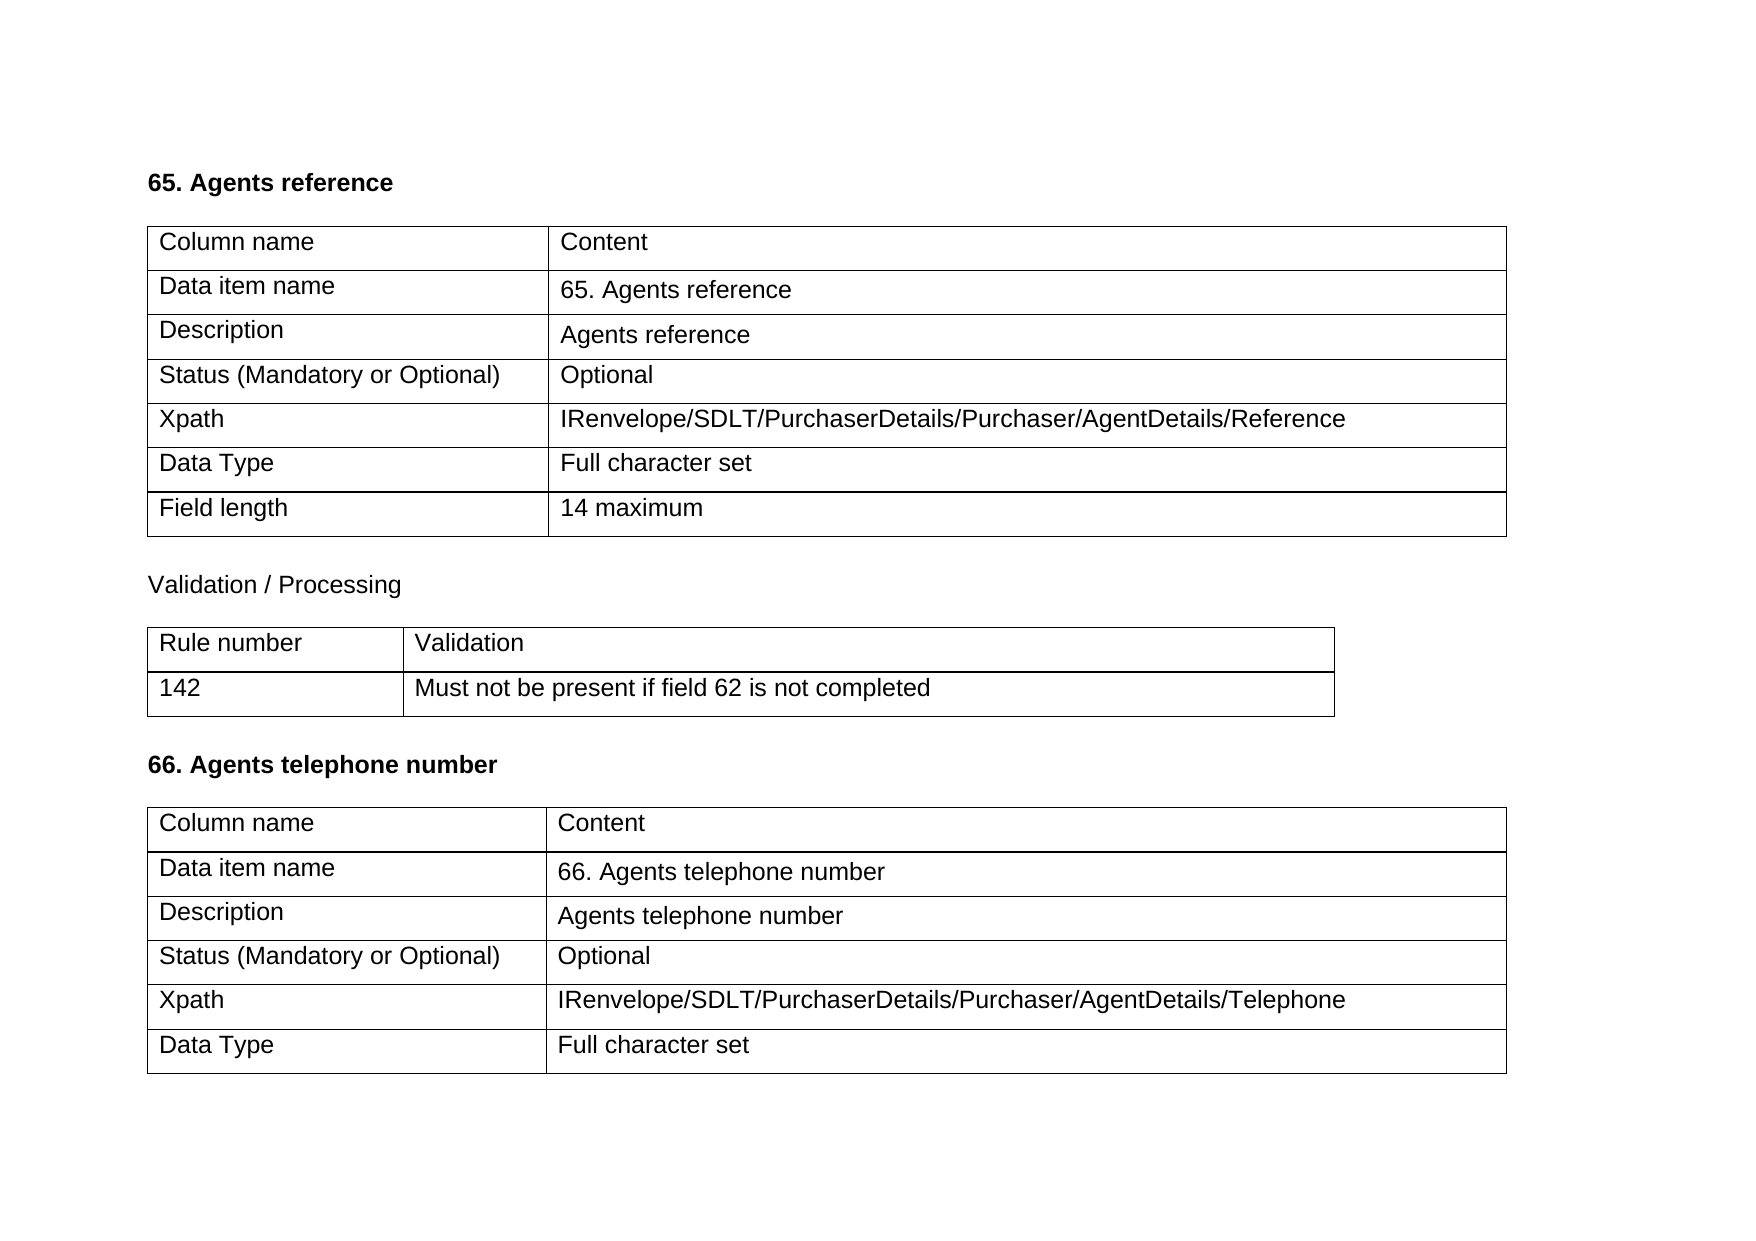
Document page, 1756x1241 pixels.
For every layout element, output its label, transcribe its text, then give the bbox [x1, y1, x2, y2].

table_header Validation [404, 628, 1334, 671]
table_cell Data Type [148, 1030, 546, 1073]
table_cell Field length [148, 493, 548, 536]
table_cell Status (Mandatory or Optional) [148, 941, 546, 984]
table_cell IRenvelope/SDLT/PurchaserDetails/Purchaser/AgentDetails/Telephone [547, 985, 1506, 1028]
table_cell 142 [148, 673, 403, 716]
table_cell Xpath [148, 404, 548, 447]
table_cell 66. Agents telephone number [547, 853, 1506, 896]
table_cell 65. Agents reference [549, 271, 1506, 314]
table_cell Must not be present if field 62 is not completed [404, 673, 1334, 716]
table_cell Agents reference [549, 315, 1506, 359]
subtitle 66. Agents telephone number [148, 750, 1515, 778]
table_cell Optional [547, 941, 1506, 984]
table_cell Agents telephone number [547, 897, 1506, 940]
table_cell Data Type [148, 448, 548, 491]
table_cell Data item name [148, 853, 546, 896]
subtitle Validation / Processing [148, 570, 1515, 598]
table_cell Data item name [148, 271, 548, 314]
table_header Content [547, 808, 1506, 851]
table_cell Status (Mandatory or Optional) [148, 360, 548, 403]
table_cell IRenvelope/SDLT/PurchaserDetails/Purchaser/AgentDetails/Reference [549, 404, 1506, 447]
table_header Rule number [148, 628, 403, 671]
table_cell Optional [549, 360, 1506, 403]
table_cell Xpath [148, 985, 546, 1028]
table_header Content [549, 227, 1506, 270]
subtitle 65. Agents reference [148, 168, 1515, 197]
table_cell Full character set [547, 1030, 1506, 1073]
table_header Column name [148, 227, 548, 270]
table_cell 14 maximum [549, 493, 1506, 536]
table_cell Full character set [549, 448, 1506, 491]
table_cell Description [148, 315, 548, 359]
table_cell Description [148, 897, 546, 940]
table_header Column name [148, 808, 546, 851]
